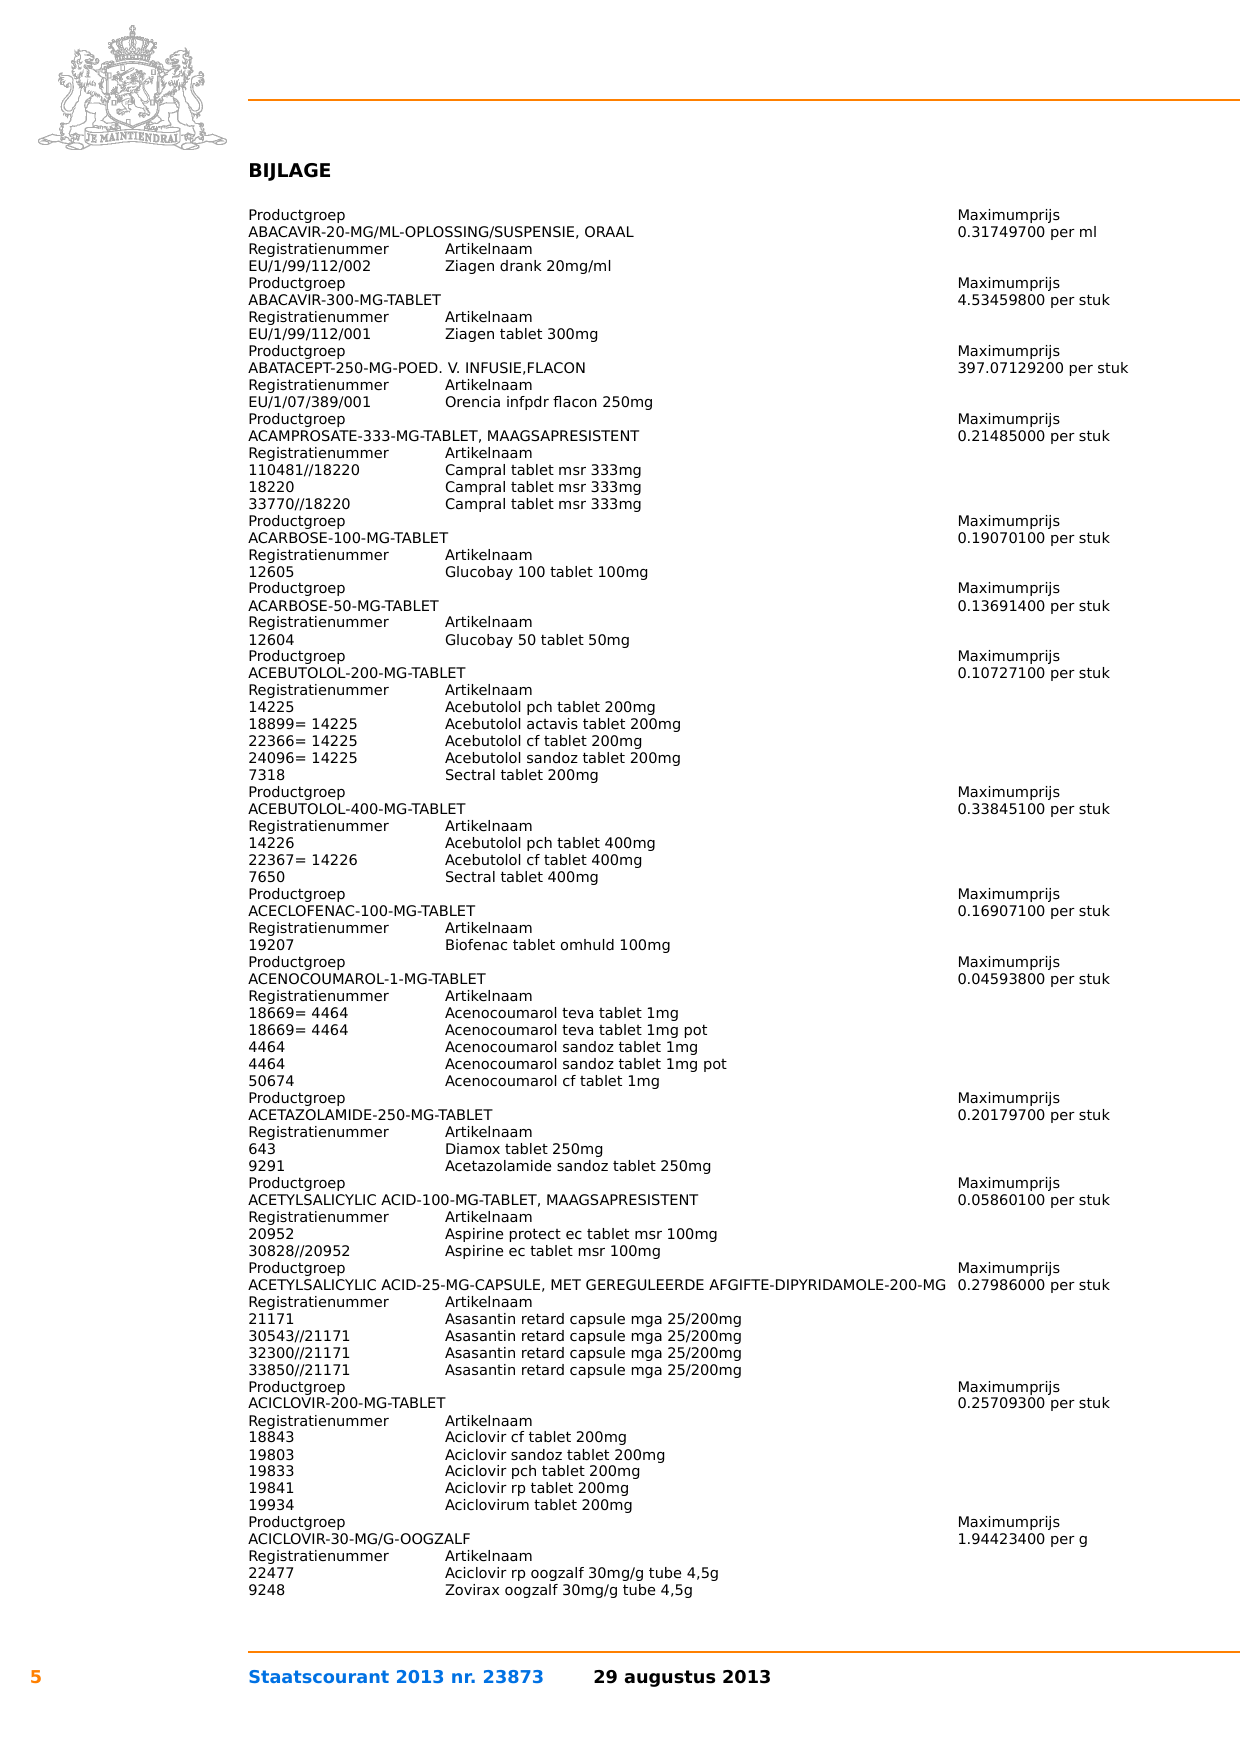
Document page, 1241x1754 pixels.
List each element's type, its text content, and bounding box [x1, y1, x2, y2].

table_cell Maximumprijs [951, 275, 1163, 292]
table_cell Maximumprijs [951, 1175, 1163, 1192]
table_cell Aciclovir rp oogzalf 30mg/g tube 4,5g [439, 1565, 951, 1582]
table_cell Productgroep [248, 954, 439, 971]
table_cell [951, 1311, 1163, 1327]
table_cell Productgroep [248, 343, 439, 360]
table_cell Aciclovir rp tablet 200mg [439, 1480, 951, 1497]
table_cell 0.27986000 per stuk [951, 1277, 1163, 1293]
table_cell Registratienummer [248, 1294, 439, 1311]
table_header Productgroep [248, 207, 439, 224]
table_cell 30828//20952 [248, 1243, 439, 1259]
table_cell 7318 [248, 767, 439, 784]
table_cell 19833 [248, 1463, 439, 1480]
table_cell [951, 1158, 1163, 1175]
table_cell [951, 631, 1163, 648]
table_cell 18899= 14225 [248, 716, 439, 733]
table_cell Productgroep [248, 1379, 439, 1395]
table_cell Registratienummer [248, 377, 439, 394]
table_cell Sectral tablet 400mg [439, 869, 951, 886]
table_cell 32300//21171 [248, 1345, 439, 1361]
table_cell [951, 988, 1163, 1005]
table_cell 643 [248, 1141, 439, 1158]
table_cell Artikelnaam [439, 920, 951, 937]
table_cell 33850//21171 [248, 1361, 439, 1378]
table_cell [951, 1463, 1163, 1480]
table_cell Productgroep [248, 411, 439, 428]
table_cell [951, 1005, 1163, 1022]
table_cell 0.04593800 per stuk [951, 971, 1163, 988]
table_cell 24096= 14225 [248, 750, 439, 767]
table_cell Productgroep [248, 1514, 439, 1531]
table_cell Artikelnaam [439, 309, 951, 326]
table_cell [951, 682, 1163, 699]
table_cell [951, 394, 1163, 411]
table_cell [439, 648, 951, 665]
table_cell [951, 1073, 1163, 1090]
table_cell Aciclovirum tablet 200mg [439, 1497, 951, 1514]
table_cell Acebutolol cf tablet 200mg [439, 733, 951, 750]
table_cell [951, 1124, 1163, 1141]
table_cell Productgroep [248, 275, 439, 292]
table_cell ACARBOSE-50-MG-TABLET [248, 598, 951, 614]
table_cell ACECLOFENAC-100-MG-TABLET [248, 903, 951, 920]
table_cell 0.20179700 per stuk [951, 1107, 1163, 1124]
table_cell Acetazolamide sandoz tablet 250mg [439, 1158, 951, 1175]
table_cell [439, 513, 951, 529]
table_cell [951, 258, 1163, 275]
table_cell Aciclovir sandoz tablet 200mg [439, 1446, 951, 1463]
table_cell 18669= 4464 [248, 1005, 439, 1022]
table_cell [439, 954, 951, 971]
table_cell 7650 [248, 869, 439, 886]
table_cell Artikelnaam [439, 1209, 951, 1226]
table_cell [951, 1039, 1163, 1056]
table_cell [951, 1565, 1163, 1582]
table_cell [439, 1514, 951, 1531]
table_cell 19841 [248, 1480, 439, 1497]
table_cell Productgroep [248, 1175, 439, 1192]
table_cell Glucobay 50 tablet 50mg [439, 631, 951, 648]
table_cell [951, 614, 1163, 631]
table_cell EU/1/07/389/001 [248, 394, 439, 411]
table_cell [951, 1294, 1163, 1311]
table_cell Asasantin retard capsule mga 25/200mg [439, 1328, 951, 1344]
table_cell Artikelnaam [439, 1413, 951, 1429]
table_cell 0.10727100 per stuk [951, 665, 1163, 682]
table_cell Maximumprijs [951, 1260, 1163, 1277]
table_cell Maximumprijs [951, 784, 1163, 801]
table_cell Artikelnaam [439, 546, 951, 563]
table_cell EU/1/99/112/001 [248, 326, 439, 343]
table_cell 22477 [248, 1565, 439, 1582]
table_cell [951, 1446, 1163, 1463]
table_cell 0.33845100 per stuk [951, 801, 1163, 818]
table_cell 397.07129200 per stuk [951, 360, 1163, 377]
table_cell ACETAZOLAMIDE-250-MG-TABLET [248, 1107, 951, 1124]
table_cell Asasantin retard capsule mga 25/200mg [439, 1361, 951, 1378]
table_cell Maximumprijs [951, 954, 1163, 971]
table_cell Maximumprijs [951, 513, 1163, 529]
table_cell 4464 [248, 1056, 439, 1073]
table_cell [951, 869, 1163, 886]
table_cell Campral tablet msr 333mg [439, 462, 951, 478]
table_cell Registratienummer [248, 614, 439, 631]
table_cell 0.21485000 per stuk [951, 428, 1163, 444]
table_cell Acenocoumarol teva tablet 1mg pot [439, 1022, 951, 1039]
table_cell 0.16907100 per stuk [951, 903, 1163, 920]
table_cell [951, 1548, 1163, 1565]
table_cell 21171 [248, 1311, 439, 1327]
table_cell [951, 546, 1163, 563]
table_cell Registratienummer [248, 1548, 439, 1565]
table_header Maximumprijs [951, 207, 1163, 224]
table_cell 18843 [248, 1429, 439, 1446]
table_cell [951, 852, 1163, 869]
table_cell Productgroep [248, 886, 439, 903]
table_cell [951, 1497, 1163, 1514]
table_cell ACEBUTOLOL-400-MG-TABLET [248, 801, 951, 818]
table_header [439, 207, 951, 224]
table_cell ACETYLSALICYLIC ACID-25-MG-CAPSULE, MET GEREGULEERDE AFGIFTE-DIPYRIDAMOLE-200-MG [248, 1277, 951, 1293]
table_cell [439, 1175, 951, 1192]
table_cell 0.13691400 per stuk [951, 598, 1163, 614]
table_cell [951, 462, 1163, 478]
table_cell [951, 733, 1163, 750]
table_cell [439, 1260, 951, 1277]
table_cell Maximumprijs [951, 1379, 1163, 1395]
table_cell Asasantin retard capsule mga 25/200mg [439, 1311, 951, 1327]
table_cell [951, 1413, 1163, 1429]
table_cell Productgroep [248, 1090, 439, 1107]
table_cell 22367= 14226 [248, 852, 439, 869]
table_cell Registratienummer [248, 1124, 439, 1141]
table_cell Acenocoumarol teva tablet 1mg [439, 1005, 951, 1022]
table_cell ACICLOVIR-30-MG/G-OOGZALF [248, 1531, 951, 1548]
table_cell Biofenac tablet omhuld 100mg [439, 937, 951, 954]
table_cell Registratienummer [248, 988, 439, 1005]
table_cell ACEBUTOLOL-200-MG-TABLET [248, 665, 951, 682]
table_cell ACETYLSALICYLIC ACID-100-MG-TABLET, MAAGSAPRESISTENT [248, 1192, 951, 1209]
table_cell ACARBOSE-100-MG-TABLET [248, 530, 951, 546]
table_cell 19934 [248, 1497, 439, 1514]
table_cell Registratienummer [248, 682, 439, 699]
table_cell Campral tablet msr 333mg [439, 496, 951, 512]
table_cell Artikelnaam [439, 818, 951, 835]
table_cell Productgroep [248, 513, 439, 529]
table_cell 0.19070100 per stuk [951, 530, 1163, 546]
table_cell [951, 564, 1163, 580]
table_cell Artikelnaam [439, 1294, 951, 1311]
table_cell Aspirine protect ec tablet msr 100mg [439, 1226, 951, 1243]
table_cell 14226 [248, 835, 439, 852]
table_cell Artikelnaam [439, 988, 951, 1005]
table_cell [439, 886, 951, 903]
table_cell Maximumprijs [951, 1514, 1163, 1531]
table_cell 33770//18220 [248, 496, 439, 512]
table_cell [951, 309, 1163, 326]
table_cell [951, 1328, 1163, 1344]
table_cell ACENOCOUMAROL-1-MG-TABLET [248, 971, 951, 988]
table_cell [439, 343, 951, 360]
table_cell Artikelnaam [439, 241, 951, 258]
table_cell [951, 1582, 1163, 1599]
table_cell Registratienummer [248, 818, 439, 835]
table_cell Maximumprijs [951, 343, 1163, 360]
table_cell Productgroep [248, 580, 439, 597]
table_cell [951, 1141, 1163, 1158]
table_cell 0.25709300 per stuk [951, 1395, 1163, 1412]
table_cell Registratienummer [248, 241, 439, 258]
table_cell Zovirax oogzalf 30mg/g tube 4,5g [439, 1582, 951, 1599]
table_cell 110481//18220 [248, 462, 439, 478]
table_cell [439, 275, 951, 292]
table_cell Registratienummer [248, 445, 439, 462]
table_cell [951, 1345, 1163, 1361]
table_cell 1.94423400 per g [951, 1531, 1163, 1548]
table_cell [951, 1056, 1163, 1073]
table_cell Asasantin retard capsule mga 25/200mg [439, 1345, 951, 1361]
subtitle BIJLAGE [248, 160, 1163, 182]
table_cell 12605 [248, 564, 439, 580]
picture [38, 25, 227, 150]
table_cell Aspirine ec tablet msr 100mg [439, 1243, 951, 1259]
table_cell [951, 445, 1163, 462]
table_cell [951, 835, 1163, 852]
table_cell [951, 479, 1163, 496]
table_cell [951, 937, 1163, 954]
table_cell Maximumprijs [951, 580, 1163, 597]
table_cell [951, 1209, 1163, 1226]
table_cell [439, 411, 951, 428]
table_cell Registratienummer [248, 1413, 439, 1429]
table_cell Acebutolol pch tablet 400mg [439, 835, 951, 852]
table_cell Sectral tablet 200mg [439, 767, 951, 784]
table_cell Ziagen tablet 300mg [439, 326, 951, 343]
table_cell 18669= 4464 [248, 1022, 439, 1039]
table_cell 4.53459800 per stuk [951, 292, 1163, 309]
table_cell Maximumprijs [951, 411, 1163, 428]
table_cell [951, 1361, 1163, 1378]
table_cell ABACAVIR-300-MG-TABLET [248, 292, 951, 309]
table_cell [951, 699, 1163, 716]
table_cell 50674 [248, 1073, 439, 1090]
table_cell [439, 580, 951, 597]
table_cell Ziagen drank 20mg/ml [439, 258, 951, 275]
table_cell Acenocoumarol cf tablet 1mg [439, 1073, 951, 1090]
table_cell 0.31749700 per ml [951, 224, 1163, 241]
table_cell Artikelnaam [439, 1124, 951, 1141]
table_cell Acenocoumarol sandoz tablet 1mg pot [439, 1056, 951, 1073]
table_cell [951, 1480, 1163, 1497]
table_cell 4464 [248, 1039, 439, 1056]
table_cell Registratienummer [248, 309, 439, 326]
table_cell 14225 [248, 699, 439, 716]
table_cell Aciclovir cf tablet 200mg [439, 1429, 951, 1446]
table_cell EU/1/99/112/002 [248, 258, 439, 275]
table_cell Orencia infpdr flacon 250mg [439, 394, 951, 411]
table_cell Productgroep [248, 1260, 439, 1277]
table_cell [951, 767, 1163, 784]
table_cell [951, 750, 1163, 767]
table_cell Campral tablet msr 333mg [439, 479, 951, 496]
table_cell 0.05860100 per stuk [951, 1192, 1163, 1209]
table_cell Registratienummer [248, 546, 439, 563]
table_cell [439, 1379, 951, 1395]
table_cell Artikelnaam [439, 1548, 951, 1565]
table_cell [951, 241, 1163, 258]
table_cell 20952 [248, 1226, 439, 1243]
table_cell Productgroep [248, 784, 439, 801]
table_cell 30543//21171 [248, 1328, 439, 1344]
table_cell Acebutolol sandoz tablet 200mg [439, 750, 951, 767]
table_cell Artikelnaam [439, 377, 951, 394]
table_cell ACICLOVIR-200-MG-TABLET [248, 1395, 951, 1412]
table_cell Artikelnaam [439, 445, 951, 462]
table_cell Acebutolol cf tablet 400mg [439, 852, 951, 869]
table_cell Maximumprijs [951, 648, 1163, 665]
table_cell Productgroep [248, 648, 439, 665]
table_cell [951, 326, 1163, 343]
table_cell [951, 920, 1163, 937]
table_cell [951, 1243, 1163, 1259]
table_cell Glucobay 100 tablet 100mg [439, 564, 951, 580]
table_cell 12604 [248, 631, 439, 648]
table_cell ACAMPROSATE-333-MG-TABLET, MAAGSAPRESISTENT [248, 428, 951, 444]
table_cell [951, 1022, 1163, 1039]
table_cell 19803 [248, 1446, 439, 1463]
table_cell [951, 1226, 1163, 1243]
table_cell Artikelnaam [439, 682, 951, 699]
table_cell ABATACEPT-250-MG-POED. V. INFUSIE,FLACON [248, 360, 951, 377]
table_cell Acebutolol pch tablet 200mg [439, 699, 951, 716]
table_cell [439, 784, 951, 801]
table_cell [439, 1090, 951, 1107]
table_cell Maximumprijs [951, 1090, 1163, 1107]
table_cell [951, 1429, 1163, 1446]
table_cell Maximumprijs [951, 886, 1163, 903]
table_cell 19207 [248, 937, 439, 954]
table_cell Registratienummer [248, 920, 439, 937]
table_cell 18220 [248, 479, 439, 496]
table_cell Acebutolol actavis tablet 200mg [439, 716, 951, 733]
table_cell 22366= 14225 [248, 733, 439, 750]
table_cell 9291 [248, 1158, 439, 1175]
table_cell Artikelnaam [439, 614, 951, 631]
table_cell Acenocoumarol sandoz tablet 1mg [439, 1039, 951, 1056]
table_cell [951, 496, 1163, 512]
table_cell Aciclovir pch tablet 200mg [439, 1463, 951, 1480]
table_cell Diamox tablet 250mg [439, 1141, 951, 1158]
table_cell Registratienummer [248, 1209, 439, 1226]
table_cell 9248 [248, 1582, 439, 1599]
table_cell [951, 818, 1163, 835]
table_cell ABACAVIR-20-MG/ML-OPLOSSING/SUSPENSIE, ORAAL [248, 224, 951, 241]
table_cell [951, 377, 1163, 394]
table_cell [951, 716, 1163, 733]
